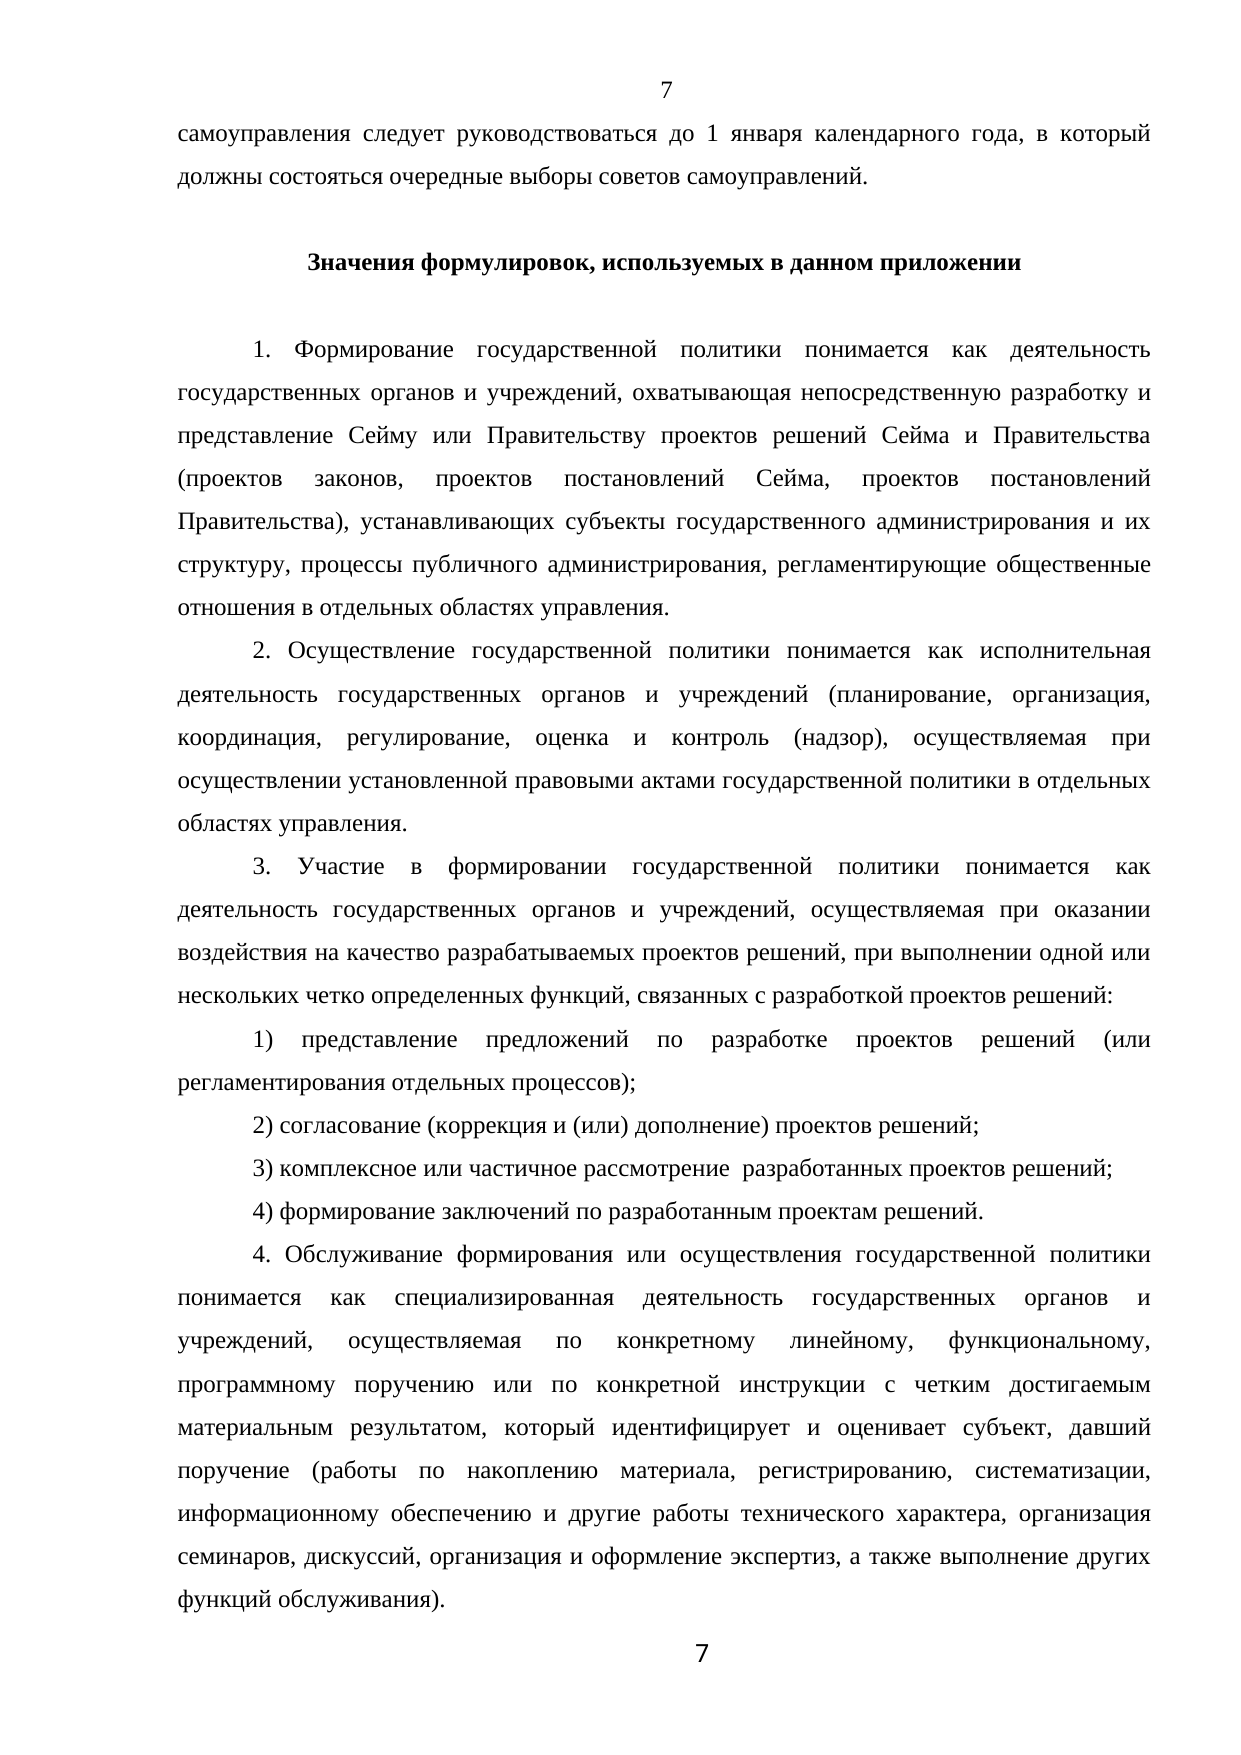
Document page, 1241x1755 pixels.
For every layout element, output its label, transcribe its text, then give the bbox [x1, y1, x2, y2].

text 3) комплексное или частичное рассмотрение разработанных проектов решений; [177, 1153, 1152, 1182]
text 3. Участие в формировании государственной политики понимается как деятельность государственных органов и учреждений, осуществляемая при оказании воздействия на качество разрабатываемых проектов решений, при выполнении одной или нескольких четко определенных функций, связанных с разработкой проектов решений: [177, 851, 1152, 1009]
text 1) представление предложений по разработке проектов решений (или регламентирования отдельных процессов); [177, 1024, 1152, 1096]
text 2. Осуществление государственной политики понимается как исполнительная деятельность государственных органов и учреждений (планирование, организация, координация, регулирование, оценка и контроль (надзор), осуществляемая при осуществлении установленной правовыми актами государственной политики в отдельных областях управления. [177, 636, 1152, 837]
text 1. Формирование государственной политики понимается как деятельность государственных органов и учреждений, охватывающая непосредственную разработку и представление Сейму или Правительству проектов решений Сейма и Правительства (проектов законов, проектов постановлений Сейма, проектов постановлений Правительства), устанавливающих субъекты государственного администрирования и их структуру, процессы публичного администрирования, регламентирующие общественные отношения в отдельных областях управления. [177, 334, 1152, 621]
text 2) согласование (коррекция и (или) дополнение) проектов решений; [177, 1110, 1152, 1139]
text самоуправления следует руководствоваться до 1 января календарного года, в который должны состояться очередные выборы советов самоуправлений. [177, 118, 1152, 190]
text 4) формирование заключений по разработанным проектам решений. [177, 1196, 1152, 1225]
text Значения формулировок, используемых в данном приложении [177, 247, 1152, 276]
text 4. Обслуживание формирования или осуществления государственной политики понимается как специализированная деятельность государственных органов и учреждений, осуществляемая по конкретному линейному, функциональному, программному поручению или по конкретной инструкции с четким достигаемым материальным результатом, который идентифицирует и оценивает субъект, давший поручение (работы по накоплению материала, регистрированию, систематизации, информационному обеспечению и другие работы технического характера, организация семинаров, дискуссий, организация и оформление экспертиз, а также выполнение других функций обслуживания). [177, 1239, 1152, 1613]
